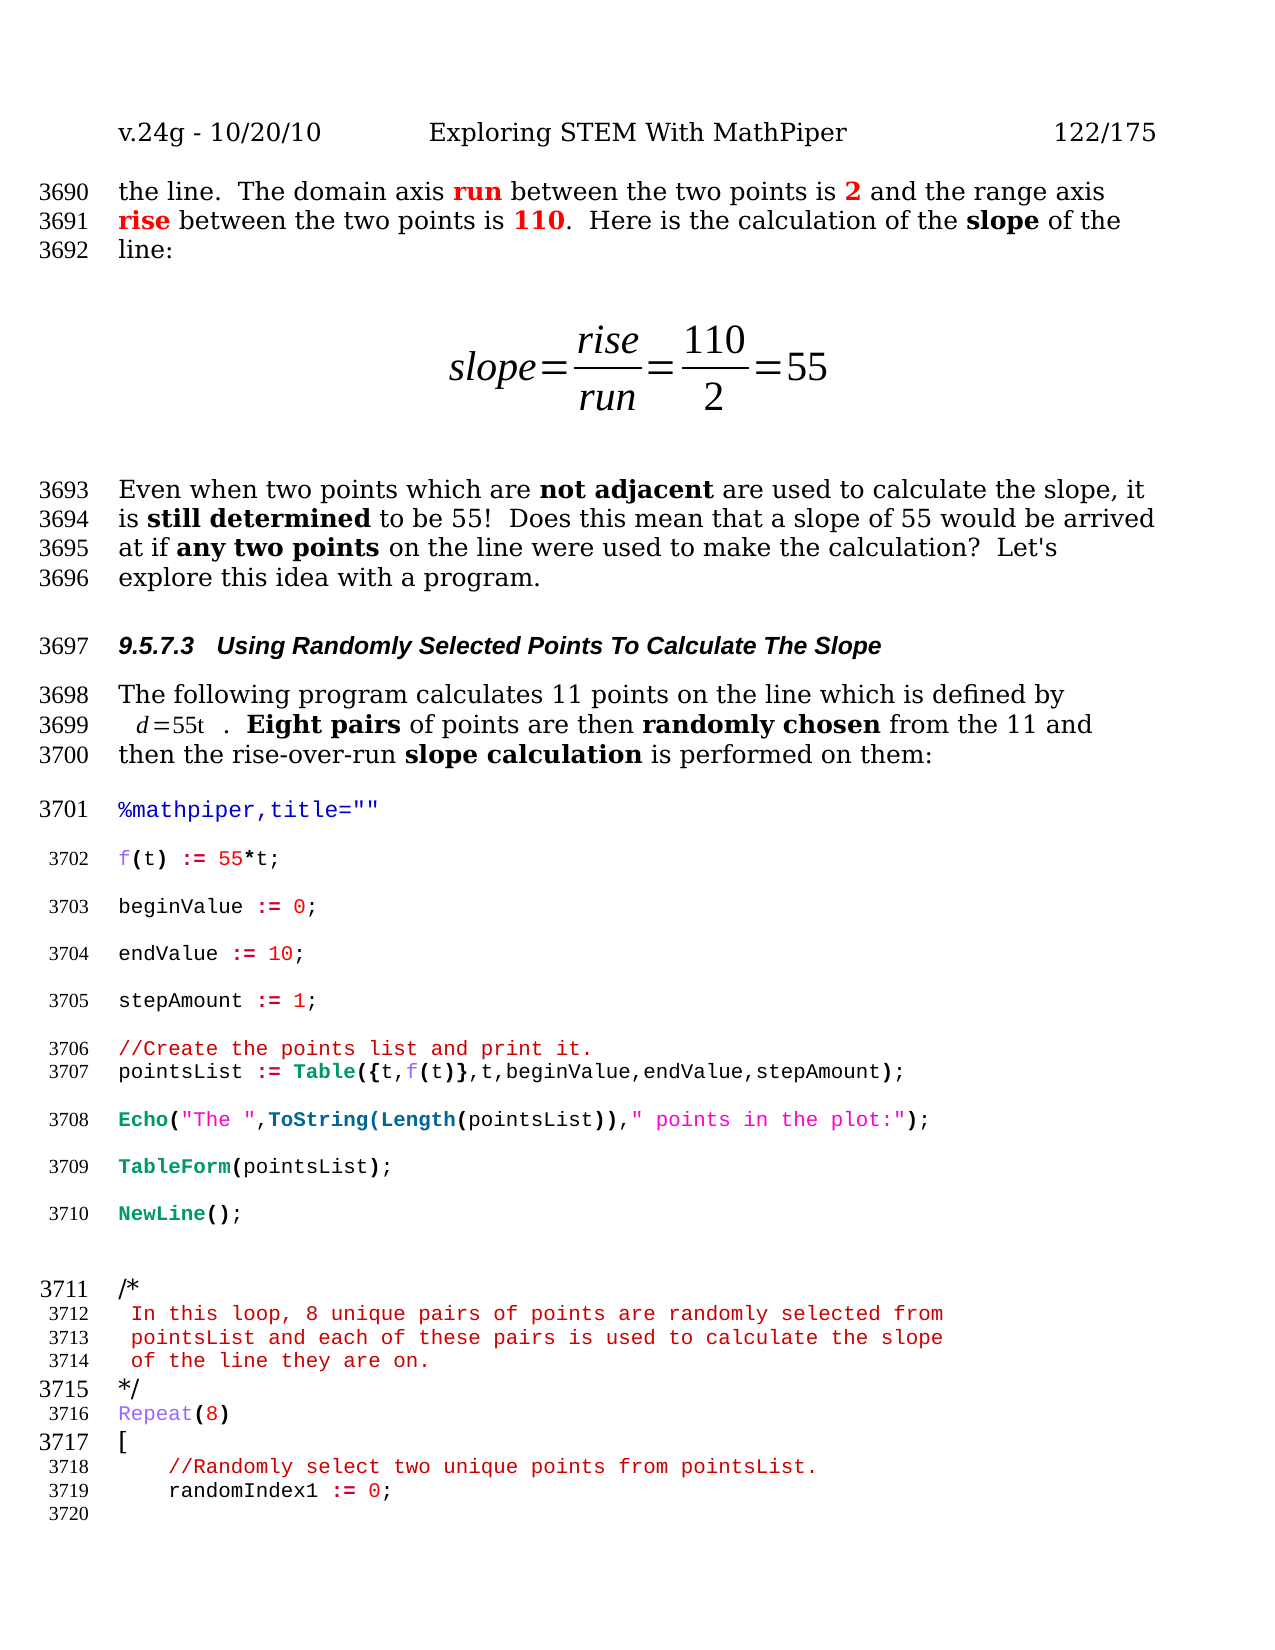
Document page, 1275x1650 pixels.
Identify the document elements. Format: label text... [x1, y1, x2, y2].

text /* [118, 1274, 1157, 1303]
text TableForm(pointsList); [118, 1156, 1157, 1179]
text */ [118, 1374, 1157, 1403]
text The following program calculates 11 points on the line which is defined by. Eight pairs of points are then randomly chosen from the 11 and then the rise-over-run slope calculation is performed on them: [118, 681, 1157, 769]
text of the line they are on. [118, 1351, 1157, 1374]
text beginValue := 0; [118, 896, 1157, 919]
text the line. The domain axis run between the two points is 2 and the range axis rise between the two points is 110. Here is the calculation of the slope of the line: [118, 177, 1157, 265]
text //Randomly select two unique points from pointsList. [118, 1456, 1157, 1480]
text //Create the points list and print it. [118, 1038, 1157, 1061]
text randomIndex1 := 0; [118, 1480, 1157, 1503]
text NewLine(); [118, 1203, 1157, 1227]
text Echo("The ",ToString(Length(pointsList))," points in the plot:"); [118, 1108, 1157, 1132]
text pointsList and each of these pairs is used to calculate the slope [118, 1327, 1157, 1351]
text [ [118, 1427, 1157, 1456]
text stepAmount := 1; [118, 990, 1157, 1014]
text pointsList := Table({t,f(t)},t,beginValue,endValue,stepAmount); [118, 1061, 1157, 1085]
text f(t) := 55*t; [118, 848, 1157, 872]
subtitle Using Randomly Selected Points To Calculate The Slope [118, 631, 1157, 659]
text Even when two points which are not adjacent are used to calculate the slope, it is still determined to be 55! Does this mean that a slope of 55 would be arrived at if any two points on the line were used to make the calculation? Let's explore this idea with a program. [118, 475, 1157, 592]
text Repeat(8) [118, 1403, 1157, 1427]
text %mathpiper,title="" [118, 799, 1157, 825]
text In this loop, 8 unique pairs of points are randomly selected from [118, 1303, 1157, 1327]
text endValue := 10; [118, 943, 1157, 967]
